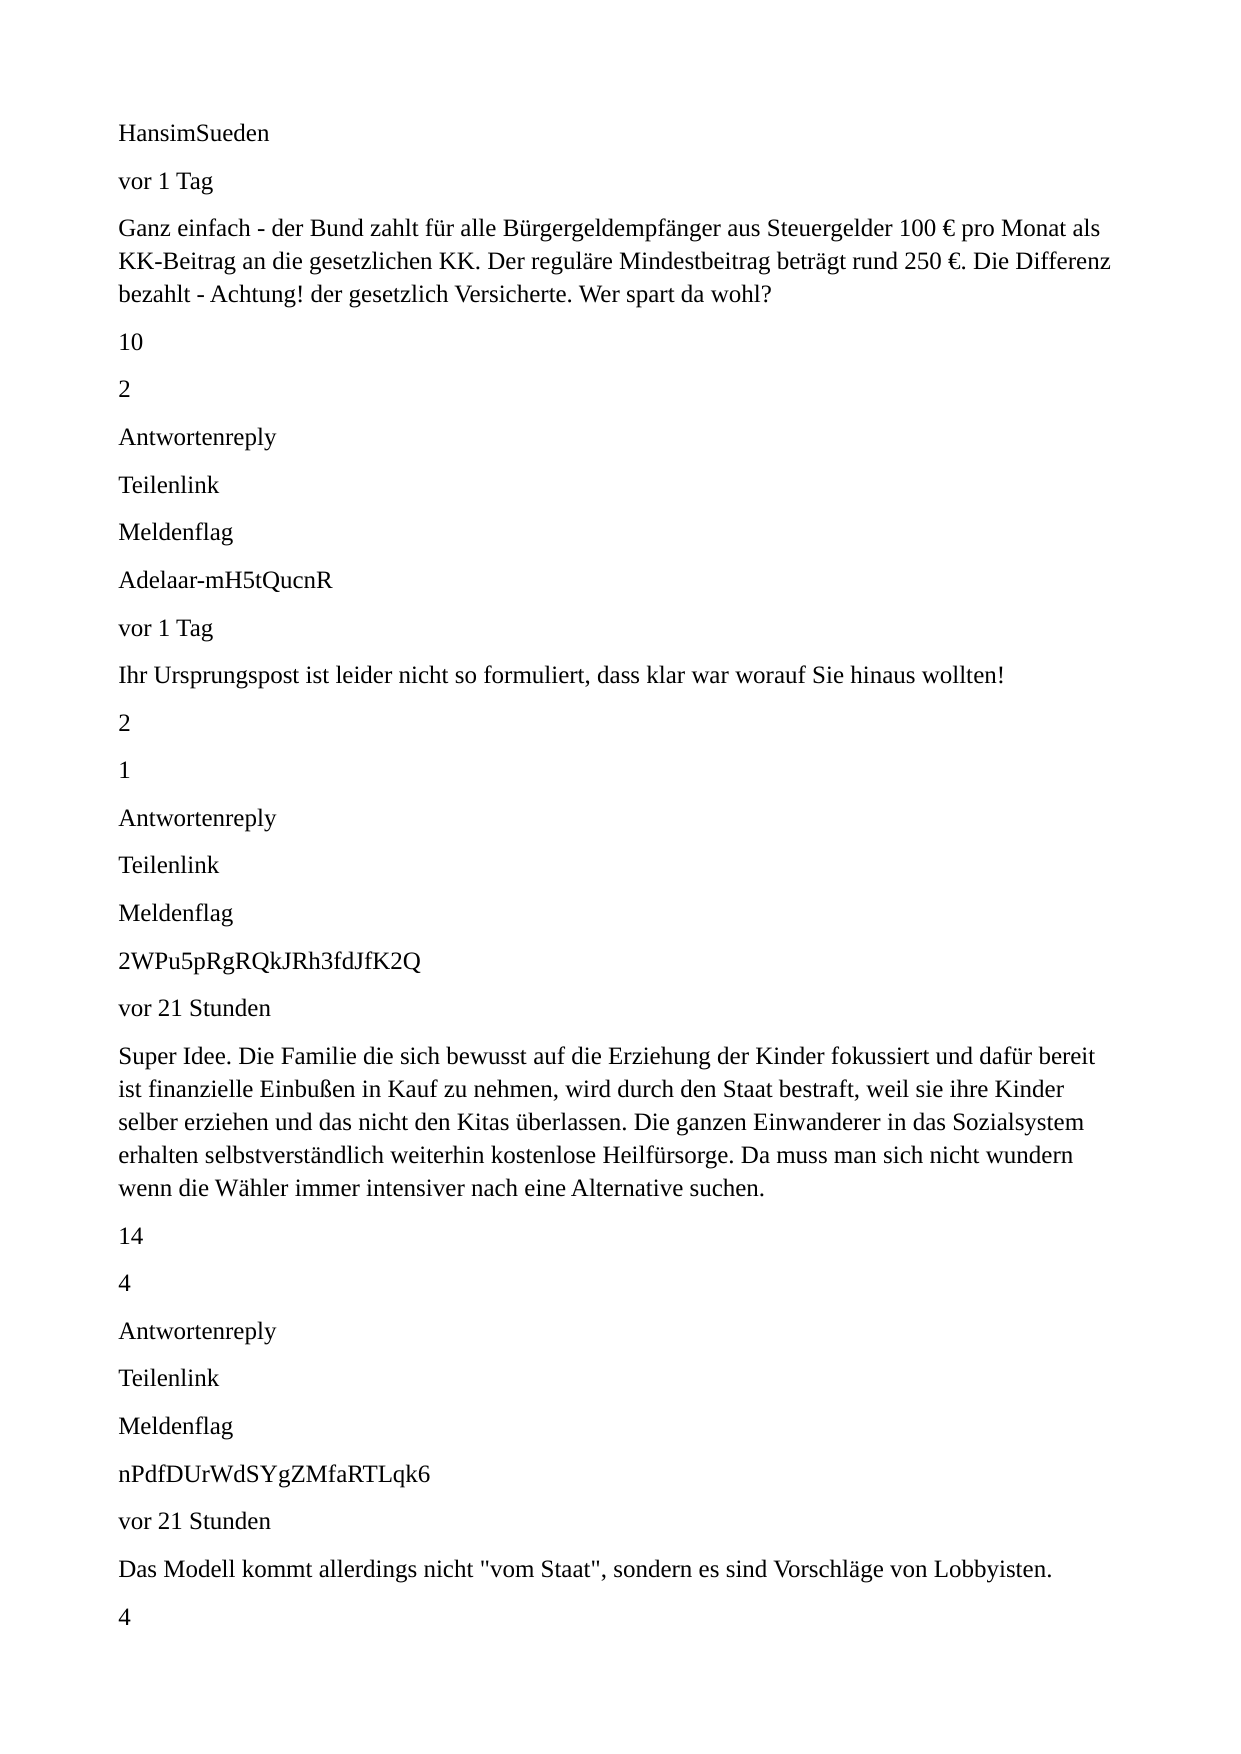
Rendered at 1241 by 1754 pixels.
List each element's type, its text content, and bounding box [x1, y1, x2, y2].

text 4 [118, 1602, 1122, 1630]
text 2 [118, 708, 1122, 737]
text Adelaar-mH5tQucnR [118, 565, 1122, 594]
text Meldenflag [118, 898, 1122, 927]
text Antwortenreply [118, 803, 1122, 832]
text Das Modell kommt allerdings nicht "vom Staat", sondern es sind Vorschläge von Lobbyisten. [118, 1554, 1122, 1583]
text HansimSueden [118, 118, 1122, 147]
text Antwortenreply [118, 1316, 1122, 1345]
text vor 1 Tag [118, 166, 1122, 194]
text Ihr Ursprungspost ist leider nicht so formuliert, dass klar war worauf Sie hinaus wollten! [118, 660, 1122, 689]
text vor 1 Tag [118, 613, 1122, 641]
text Teilenlink [118, 470, 1122, 498]
text Super Idee. Die Familie die sich bewusst auf die Erziehung der Kinder fokussiert und dafür bereit ist finanzielle Einbußen in Kauf zu nehmen, wird durch den Staat bestraft, weil sie ihre Kinder selber erziehen und das nicht den Kitas überlassen. Die ganzen Einwanderer in das Sozialsystem erhalten selbstverständlich weiterhin kostenlose Heilfürsorge. Da muss man sich nicht wundern wenn die Wähler immer intensiver nach eine Alternative suchen. [118, 1041, 1122, 1202]
text Meldenflag [118, 1411, 1122, 1440]
text 10 [118, 327, 1122, 356]
text Meldenflag [118, 517, 1122, 546]
text Ganz einfach - der Bund zahlt für alle Bürgergeldempfänger aus Steuergelder 100 € pro Monat als KK-Beitrag an die gesetzlichen KK. Der reguläre Mindestbeitrag beträgt rund 250 €. Die Differenz bezahlt - Achtung! der gesetzlich Versicherte. Wer spart da wohl? [118, 213, 1122, 308]
text 2WPu5pRgRQkJRh3fdJfK2Q [118, 946, 1122, 974]
text vor 21 Stunden [118, 993, 1122, 1022]
text Teilenlink [118, 851, 1122, 879]
text Antwortenreply [118, 422, 1122, 451]
text vor 21 Stunden [118, 1506, 1122, 1535]
text nPdfDUrWdSYgZMfaRTLqk6 [118, 1459, 1122, 1487]
text 1 [118, 755, 1122, 784]
text 4 [118, 1268, 1122, 1297]
text 2 [118, 374, 1122, 403]
text 14 [118, 1221, 1122, 1249]
text Teilenlink [118, 1363, 1122, 1392]
